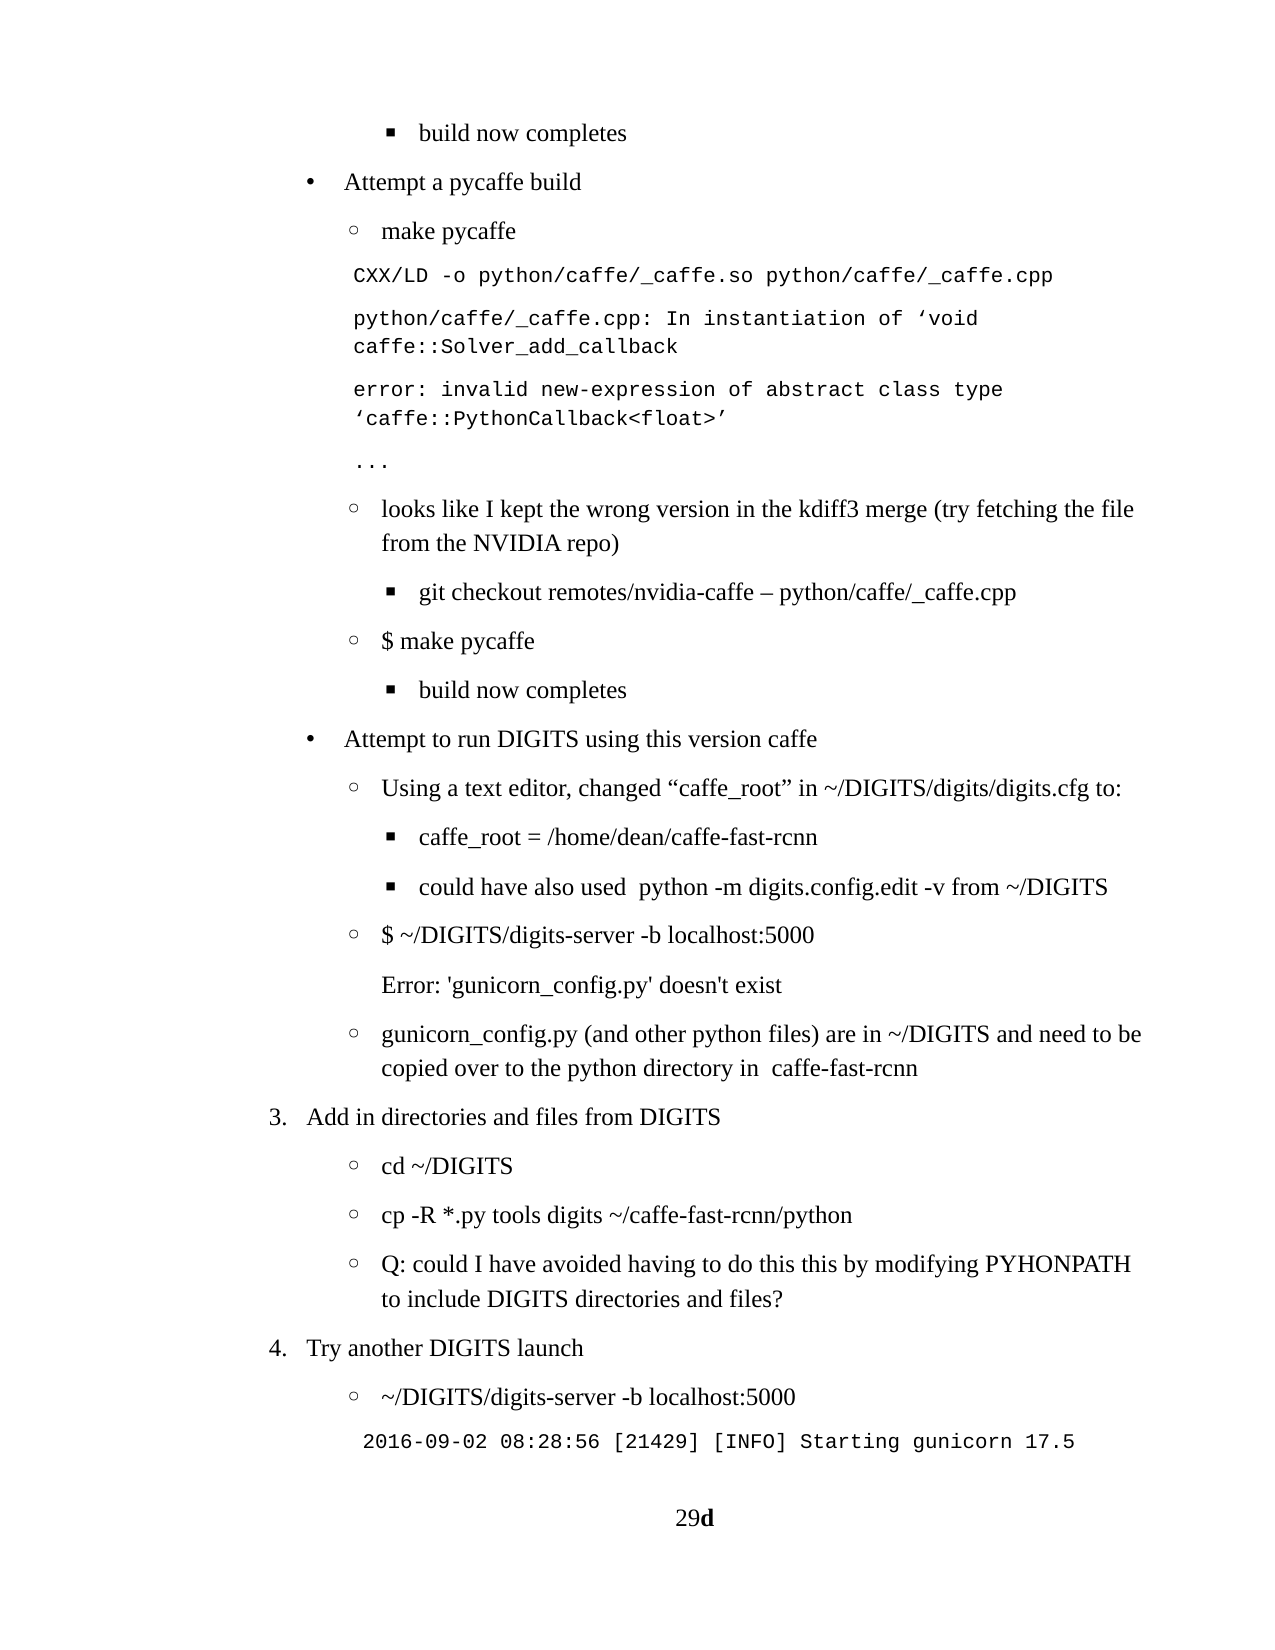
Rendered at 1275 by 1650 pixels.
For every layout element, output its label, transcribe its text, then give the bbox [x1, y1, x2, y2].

text 2016-09-02 08:28:56 [21429] [INFO] Starting gunicorn 17.5 [362, 1431, 1158, 1455]
list looks like I kept the wrong version in the kdiff3 merge (try fetching the file from the NVIDIA repo) [344, 494, 1158, 557]
list $ make pycaffe [344, 626, 1158, 655]
list git checkout remotes/nvidia-caffe – python/caffe/_caffe.cpp [381, 577, 1158, 606]
list Attempt a pycaffe build [306, 167, 1158, 196]
list caffe_root = /home/dean/caffe-fast-rcnn [381, 822, 1158, 851]
list could have also used python -m digits.config.edit -v from ~/DIGITS [381, 872, 1158, 900]
text CXX/LD -o python/caffe/_caffe.so python/caffe/_caffe.cpp [353, 265, 1158, 289]
list Try another DIGITS launch [269, 1333, 1158, 1362]
list ~/DIGITS/digits-server -b localhost:5000 [344, 1382, 1158, 1411]
text python/caffe/_caffe.cpp: In instantiation of ‘void caffe::Solver_add_callback [353, 308, 1158, 360]
text error: invalid new-expression of abstract class type ‘caffe::PythonCallback<float>’ [353, 379, 1158, 431]
list $ ~/DIGITS/digits-server -b localhost:5000 [344, 921, 1158, 949]
list Using a text editor, changed “caffe_root” in ~/DIGITS/digits/digits.cfg to: [344, 773, 1158, 802]
list Q: could I have avoided having to do this this by modifying PYHONPATH to include DIGITS directories and files? [344, 1249, 1158, 1313]
list cp -R *.py tools digits ~/caffe-fast-rcnn/python [344, 1200, 1158, 1229]
text ... [353, 451, 1158, 474]
list Attempt to run DIGITS using this version caffe [306, 724, 1158, 753]
list cd ~/DIGITS [344, 1151, 1158, 1180]
list Add in directories and files from DIGITS [269, 1102, 1158, 1131]
list make pycaffe [344, 216, 1158, 245]
text Error: 'gunicorn_config.py' doesn't exist [381, 970, 1158, 998]
list gunicorn_config.py (and other python files) are in ~/DIGITS and need to be copied over to the python directory in caffe-fast-rcnn [344, 1019, 1158, 1082]
list build now completes [381, 675, 1158, 704]
list build now completes [381, 118, 1158, 147]
